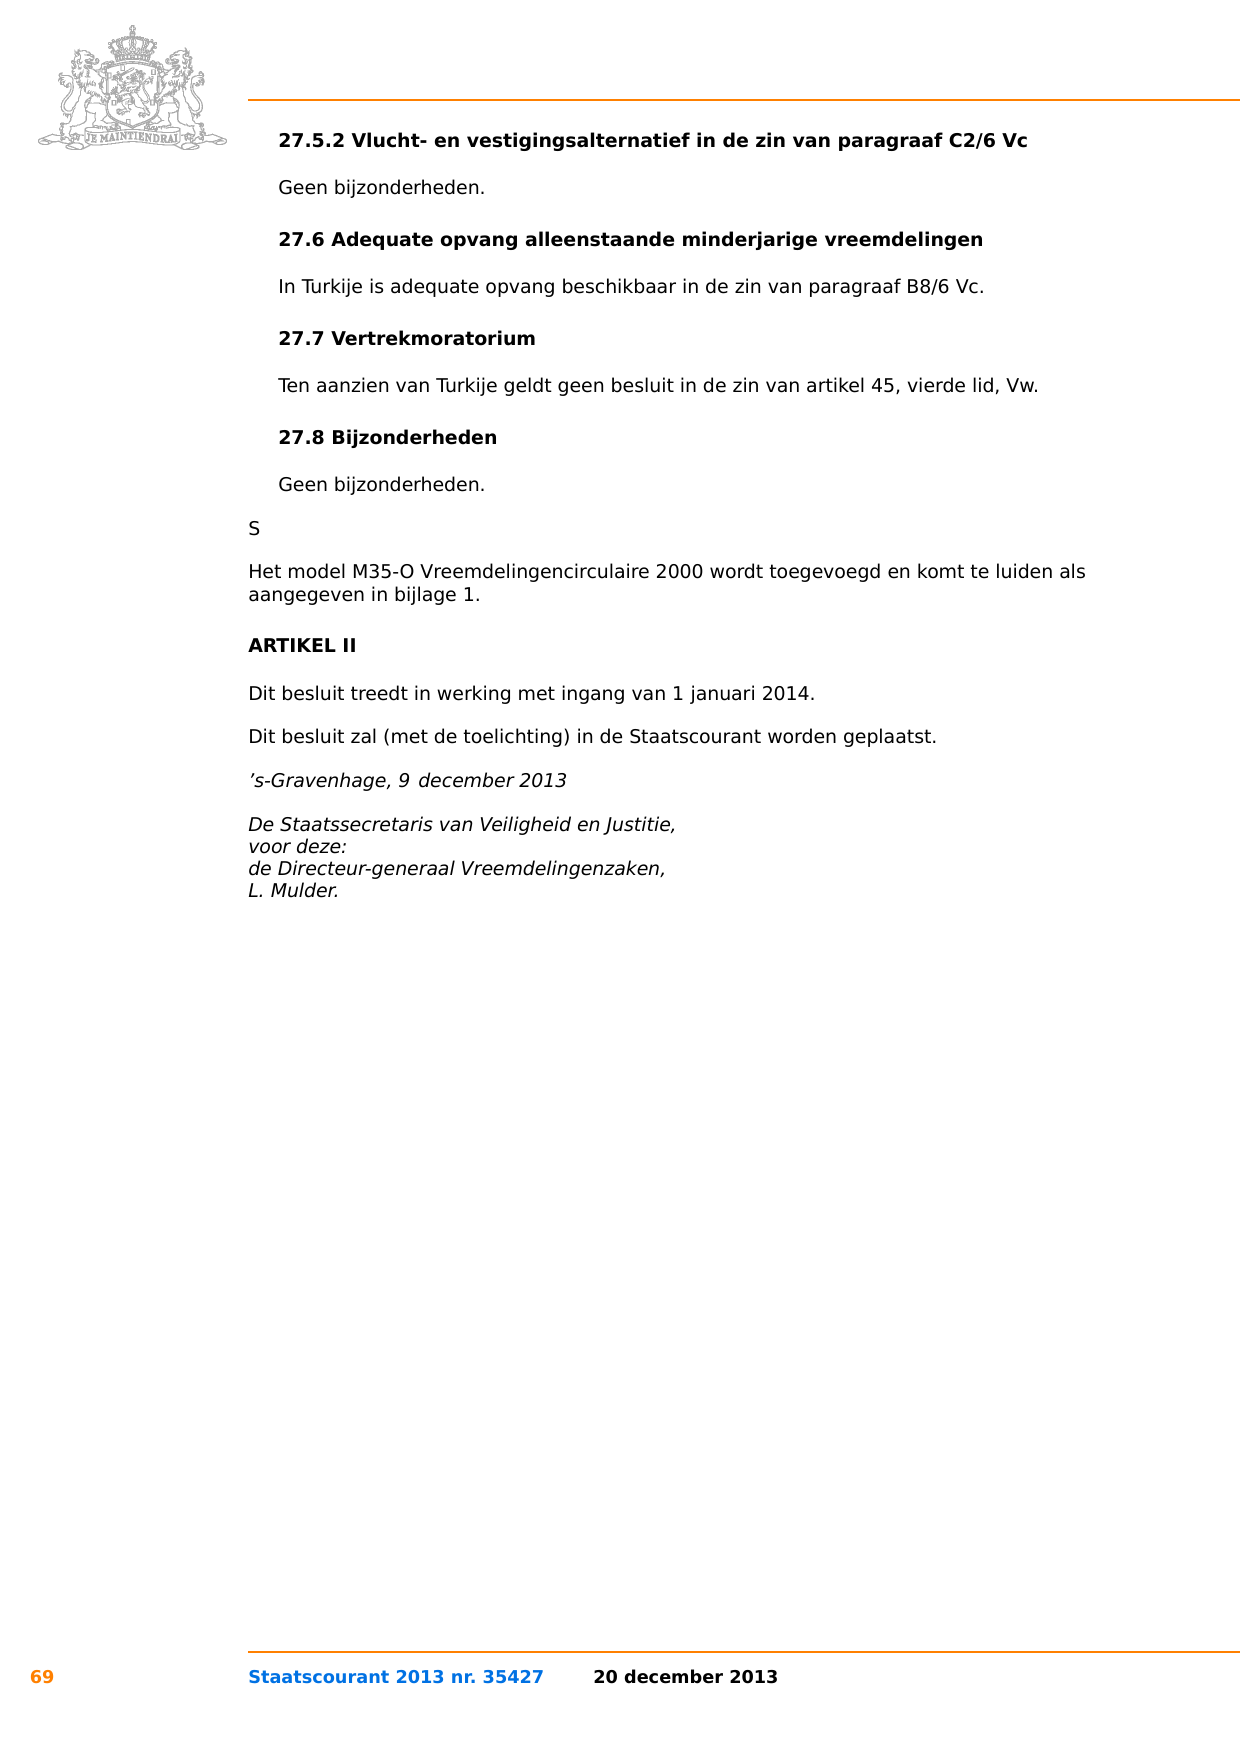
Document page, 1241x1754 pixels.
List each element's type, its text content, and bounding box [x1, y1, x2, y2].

text Dit besluit treedt in werking met ingang van 1 januari 2014. [248, 682, 1163, 704]
text Ten aanzien van Turkije geldt geen besluit in de zin van artikel 45, vierde lid, Vw. [278, 375, 1163, 397]
text S [248, 518, 1163, 539]
subtitle 27.7 Vertrekmoratorium [278, 328, 1163, 350]
text Geen bijzonderheden. [278, 474, 1163, 496]
text De Staatssecretaris van Veiligheid en Justitie, voor deze: de Directeur-generaal Vreemdelingenzaken, L. Mulder. [248, 814, 1163, 902]
subtitle 27.6 Adequate opvang alleenstaande minderjarige vreemdelingen [278, 229, 1163, 251]
subtitle ARTIKEL II [248, 635, 1163, 657]
text Geen bijzonderheden. [278, 177, 1163, 199]
text ’s-Gravenhage, 9 december 2013 [248, 770, 1163, 792]
text Het model M35-O Vreemdelingencirculaire 2000 wordt toegevoegd en komt te luiden als aangegeven in bijlage 1. [248, 561, 1163, 605]
text Dit besluit zal (met de toelichting) in de Staatscourant worden geplaatst. [248, 726, 1163, 748]
subtitle 27.8 Bijzonderheden [278, 427, 1163, 449]
picture [38, 25, 227, 150]
subtitle 27.5.2 Vlucht- en vestigingsalternatief in de zin van paragraaf C2/6 Vc [278, 130, 1163, 152]
text In Turkije is adequate opvang beschikbaar in de zin van paragraaf B8/6 Vc. [278, 276, 1163, 298]
